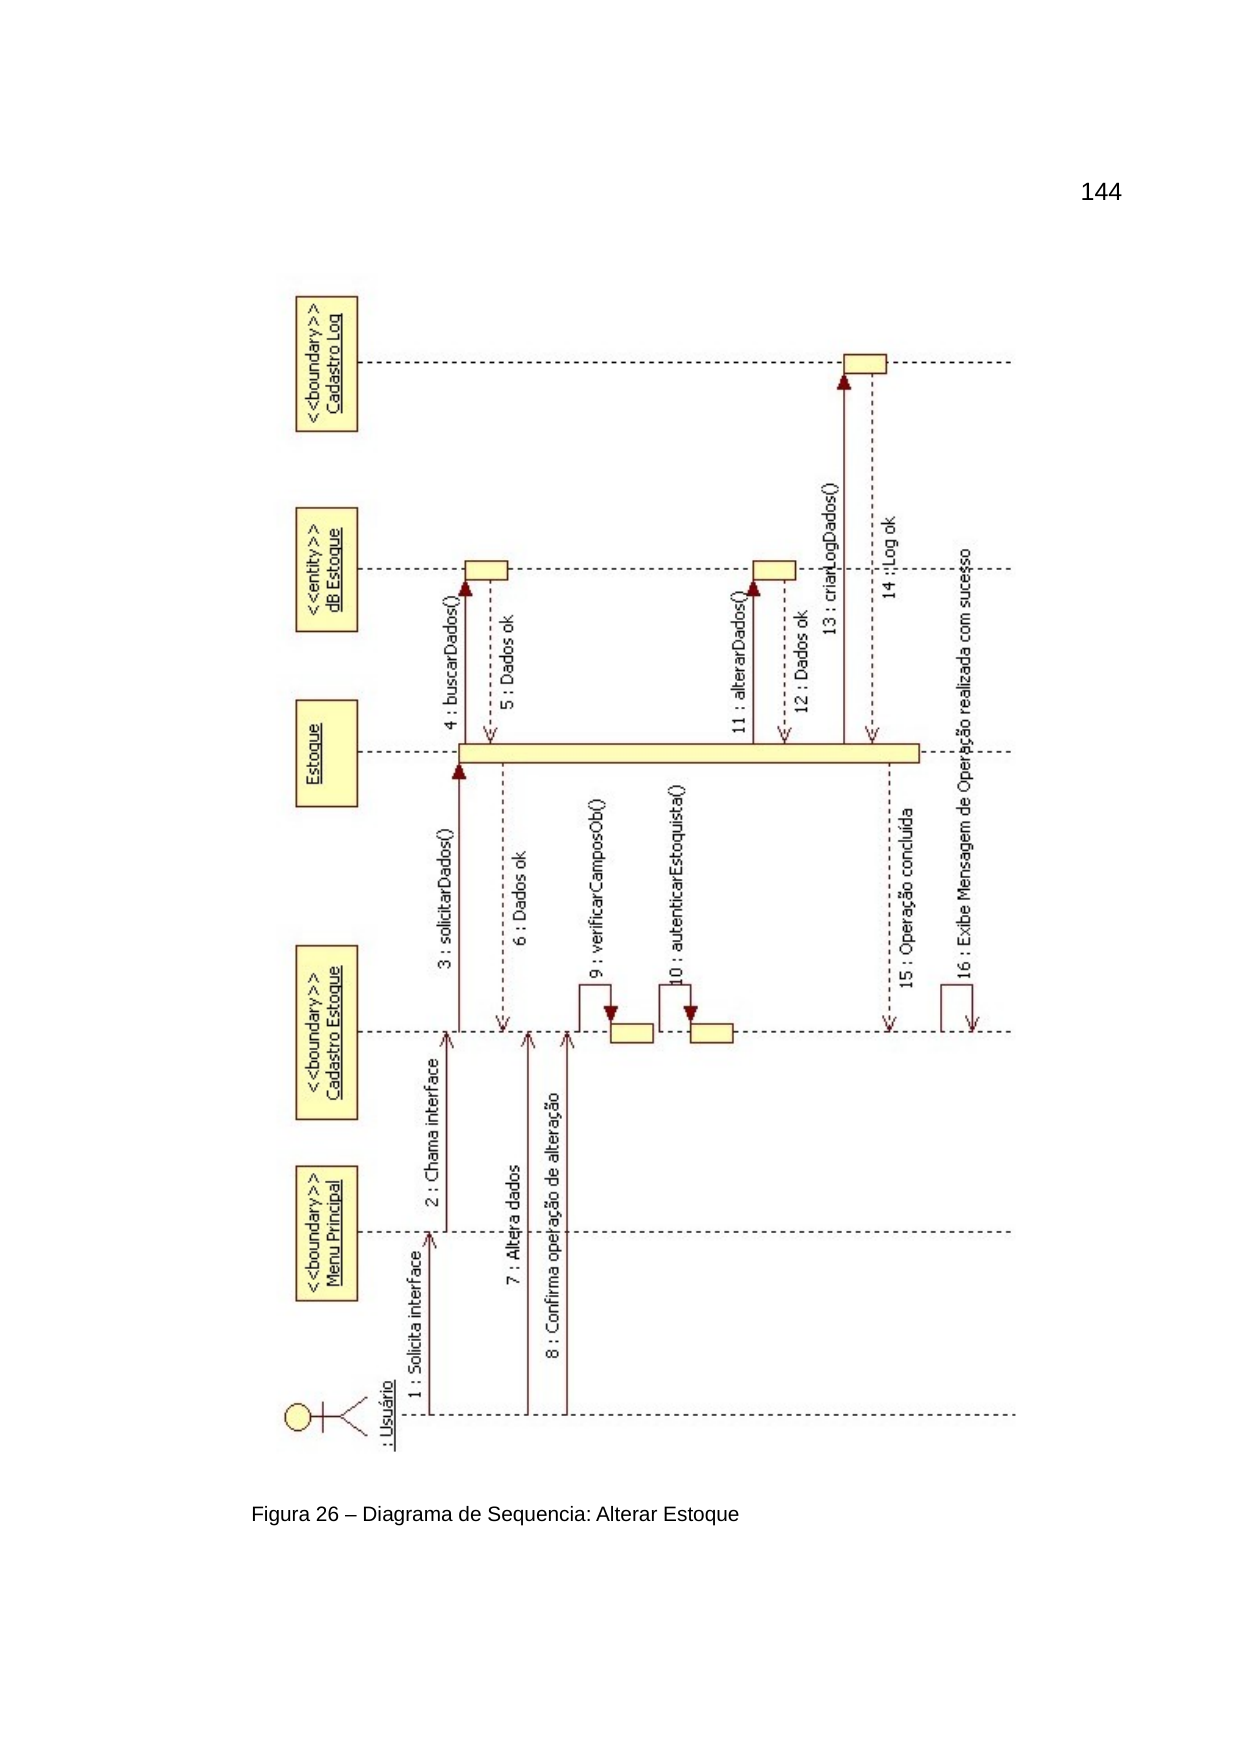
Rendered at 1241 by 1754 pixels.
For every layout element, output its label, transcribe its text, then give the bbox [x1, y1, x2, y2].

text Figura 26 – Diagrama de Sequencia: Alterar Estoque [177, 1502, 1122, 1526]
picture [252, 265, 1047, 1502]
